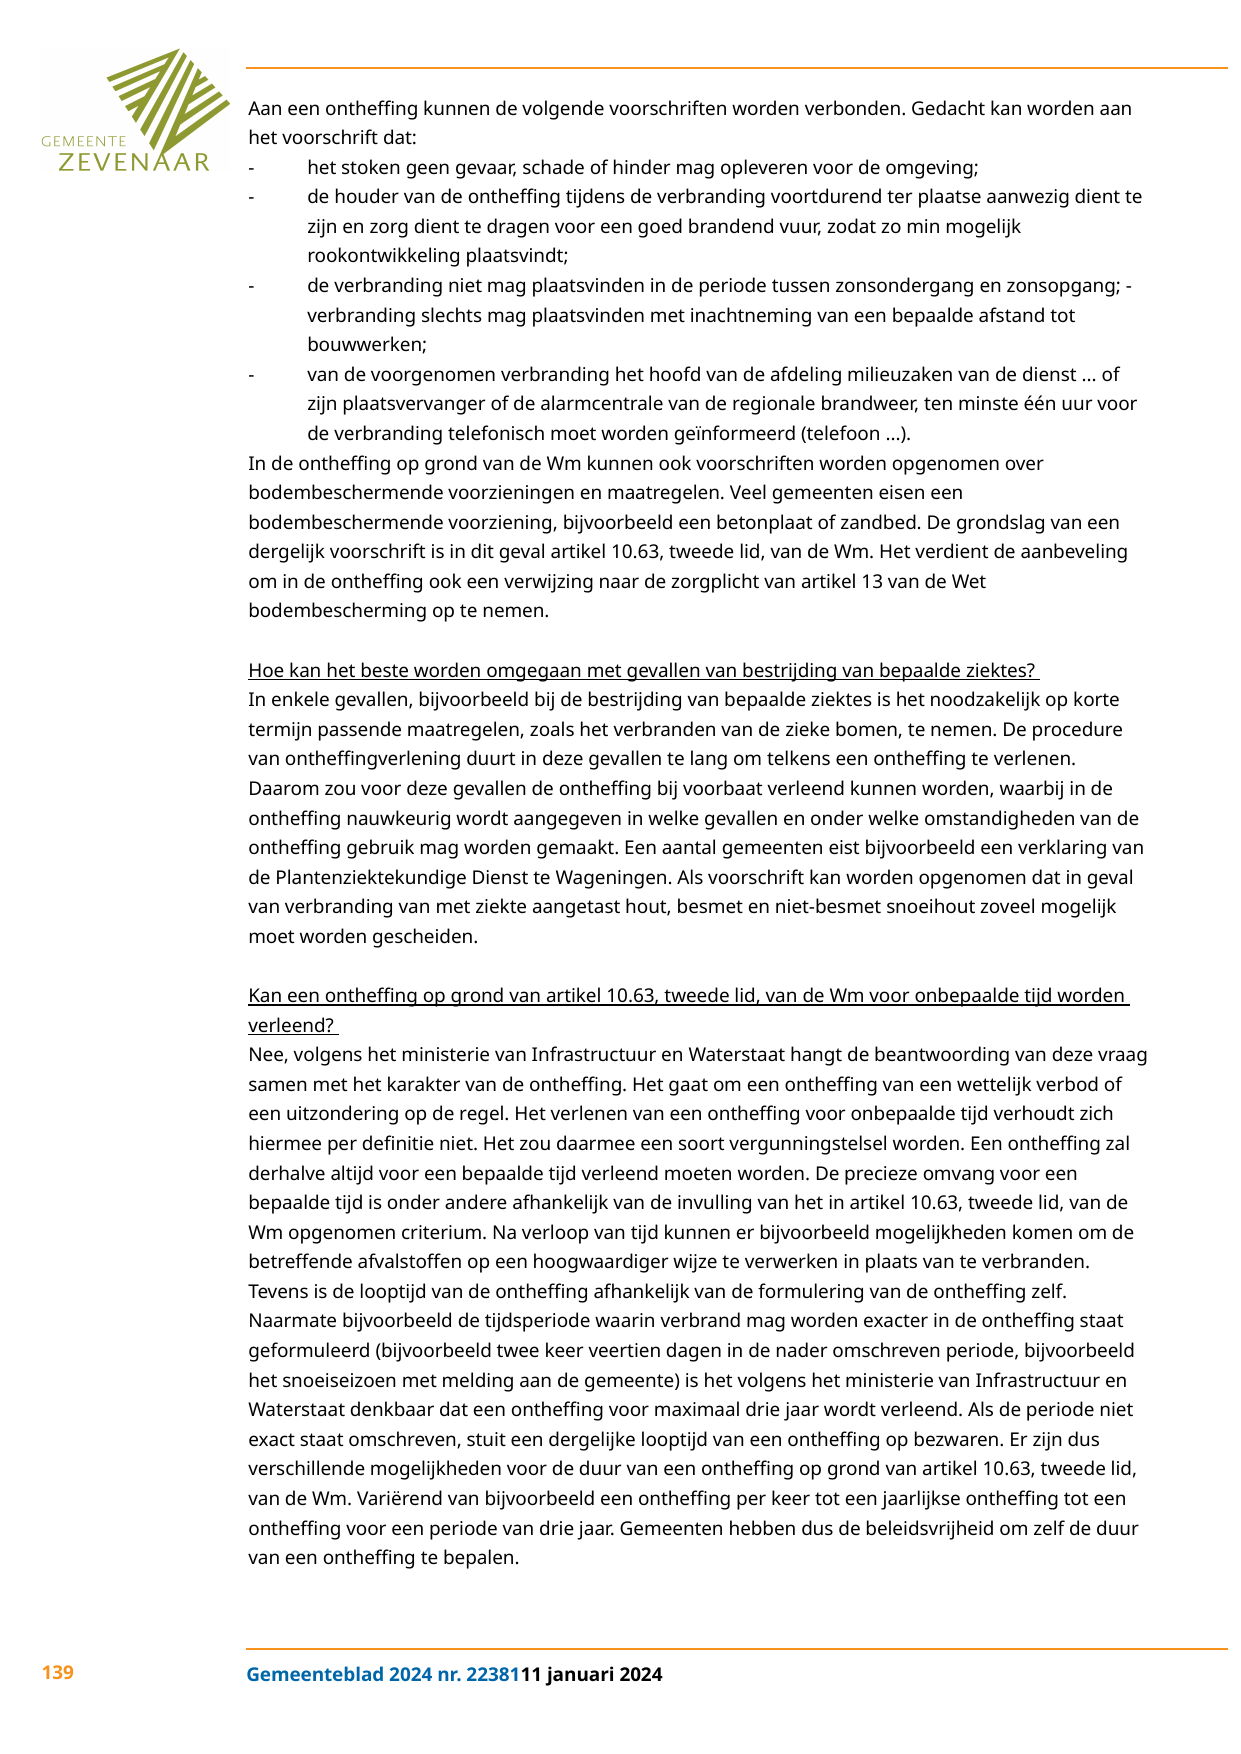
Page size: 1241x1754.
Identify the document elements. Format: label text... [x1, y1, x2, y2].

text In de ontheffing op grond van de Wm kunnen ook voorschriften worden opgenomen over bodembeschermende voorzieningen en maatregelen. Veel gemeenten eisen een bodembeschermende voorziening, bijvoorbeeld een betonplaat of zandbed. De grondslag van een dergelijk voorschrift is in dit geval artikel 10.63, tweede lid, van de Wm. Het verdient de aanbeveling om in de ontheffing ook een verwijzing naar de zorgplicht van artikel 13 van de Wet bodembescherming op te nemen. [248, 450, 1152, 623]
list de houder van de ontheffing tijdens de verbranding voortdurend ter plaatse aanwezig dient te zijn en zorg dient te dragen voor een goed brandend vuur, zodat zo min mogelijk rookontwikkeling plaatsvindt; [248, 183, 1152, 268]
text Hoe kan het beste worden omgegaan met gevallen van bestrijding van bepaalde ziektes? [248, 657, 1152, 683]
text In enkele gevallen, bijvoorbeeld bij de bestrijding van bepaalde ziektes is het noodzakelijk op korte termijn passende maatregelen, zoals het verbranden van de zieke bomen, te nemen. De procedure van ontheffingverlening duurt in deze gevallen te lang om telkens een ontheffing te verlenen. Daarom zou voor deze gevallen de ontheffing bij voorbaat verleend kunnen worden, waarbij in de ontheffing nauwkeurig wordt aangegeven in welke gevallen en onder welke omstandigheden van de ontheffing gebruik mag worden gemaakt. Een aantal gemeenten eist bijvoorbeeld een verklaring van de Plantenziektekundige Dienst te Wageningen. Als voorschrift kan worden opgenomen dat in geval van verbranding van met ziekte aangetast hout, besmet en niet-besmet snoeihout zoveel mogelijk moet worden gescheiden. [248, 686, 1152, 949]
list het stoken geen gevaar, schade of hinder mag opleveren voor de omgeving; [248, 154, 1152, 180]
list de verbranding niet mag plaatsvinden in de periode tussen zonsondergang en zonsopgang; - verbranding slechts mag plaatsvinden met inachtneming van een bepaalde afstand tot bouwwerken; [248, 272, 1152, 357]
text Nee, volgens het ministerie van Infrastructuur en Waterstaat hangt de beantwoording van deze vraag samen met het karakter van de ontheffing. Het gaat om een ontheffing van een wettelijk verbod of een uitzondering op de regel. Het verlenen van een ontheffing voor onbepaalde tijd verhoudt zich hiermee per definitie niet. Het zou daarmee een soort vergunningstelsel worden. Een ontheffing zal derhalve altijd voor een bepaalde tijd verleend moeten worden. De precieze omvang voor een bepaalde tijd is onder andere afhankelijk van de invulling van het in artikel 10.63, tweede lid, van de Wm opgenomen criterium. Na verloop van tijd kunnen er bijvoorbeeld mogelijkheden komen om de betreffende afvalstoffen op een hoogwaardiger wijze te verwerken in plaats van te verbranden. Tevens is de looptijd van de ontheffing afhankelijk van de formulering van de ontheffing zelf. Naarmate bijvoorbeeld de tijdsperiode waarin verbrand mag worden exacter in de ontheffing staat geformuleerd (bijvoorbeeld twee keer veertien dagen in de nader omschreven periode, bijvoorbeeld het snoeiseizoen met melding aan de gemeente) is het volgens het ministerie van Infrastructuur en Waterstaat denkbaar dat een ontheffing voor maximaal drie jaar wordt verleend. Als de periode niet exact staat omschreven, stuit een dergelijke looptijd van een ontheffing op bezwaren. Er zijn dus verschillende mogelijkheden voor de duur van een ontheffing op grond van artikel 10.63, tweede lid, van de Wm. Variërend van bijvoorbeeld een ontheffing per keer tot een jaarlijkse ontheffing tot een ontheffing voor een periode van drie jaar. Gemeenten hebben dus de beleidsvrijheid om zelf de duur van een ontheffing te bepalen. [248, 1041, 1152, 1570]
text Aan een ontheffing kunnen de volgende voorschriften worden verbonden. Gedacht kan worden aan het voorschrift dat: [248, 95, 1152, 150]
text Kan een ontheffing op grond van artikel 10.63, tweede lid, van de Wm voor onbepaalde tijd worden verleend? [248, 982, 1152, 1038]
picture [41, 47, 231, 172]
list van de voorgenomen verbranding het hoofd van de afdeling milieuzaken van de dienst ... of zijn plaatsvervanger of de alarmcentrale van de regionale brandweer, ten minste één uur voor de verbranding telefonisch moet worden geïnformeerd (telefoon ...). [248, 361, 1152, 446]
